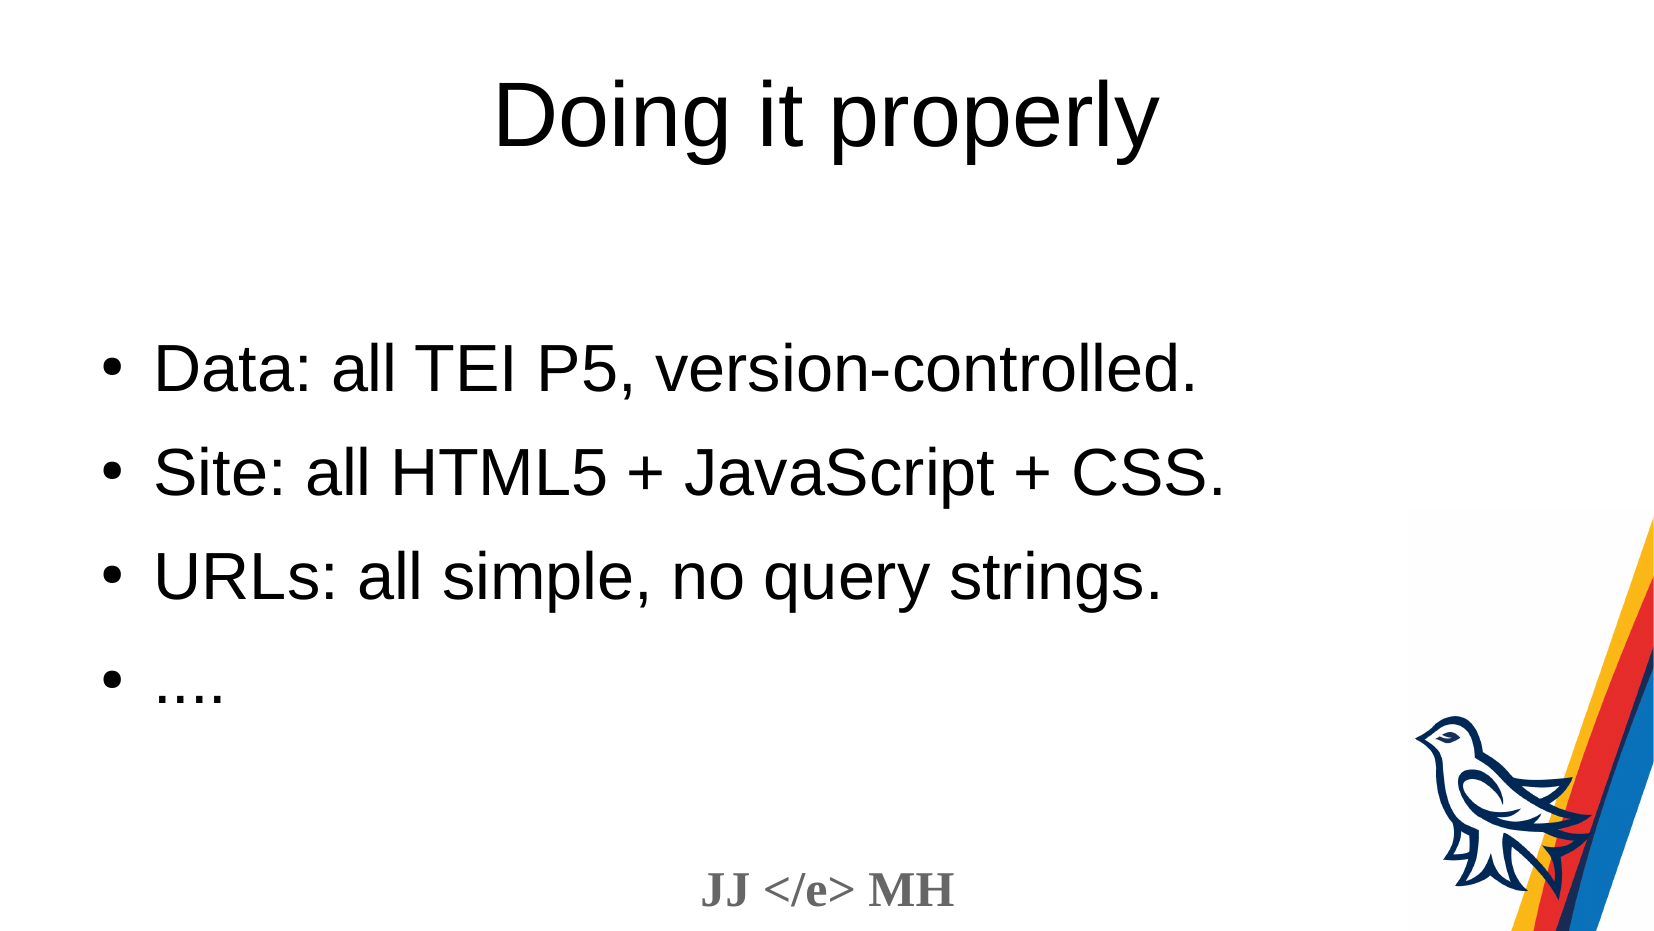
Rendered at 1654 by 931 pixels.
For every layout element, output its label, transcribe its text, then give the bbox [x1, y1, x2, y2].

title Doing it properly [82, 37, 1571, 193]
list Data: all TEI P5, version-controlled. Site: all HTML5 + JavaScript + CSS. URLs: all simple, no query strings. .... [82, 330, 1300, 793]
picture [1407, 507, 1654, 931]
